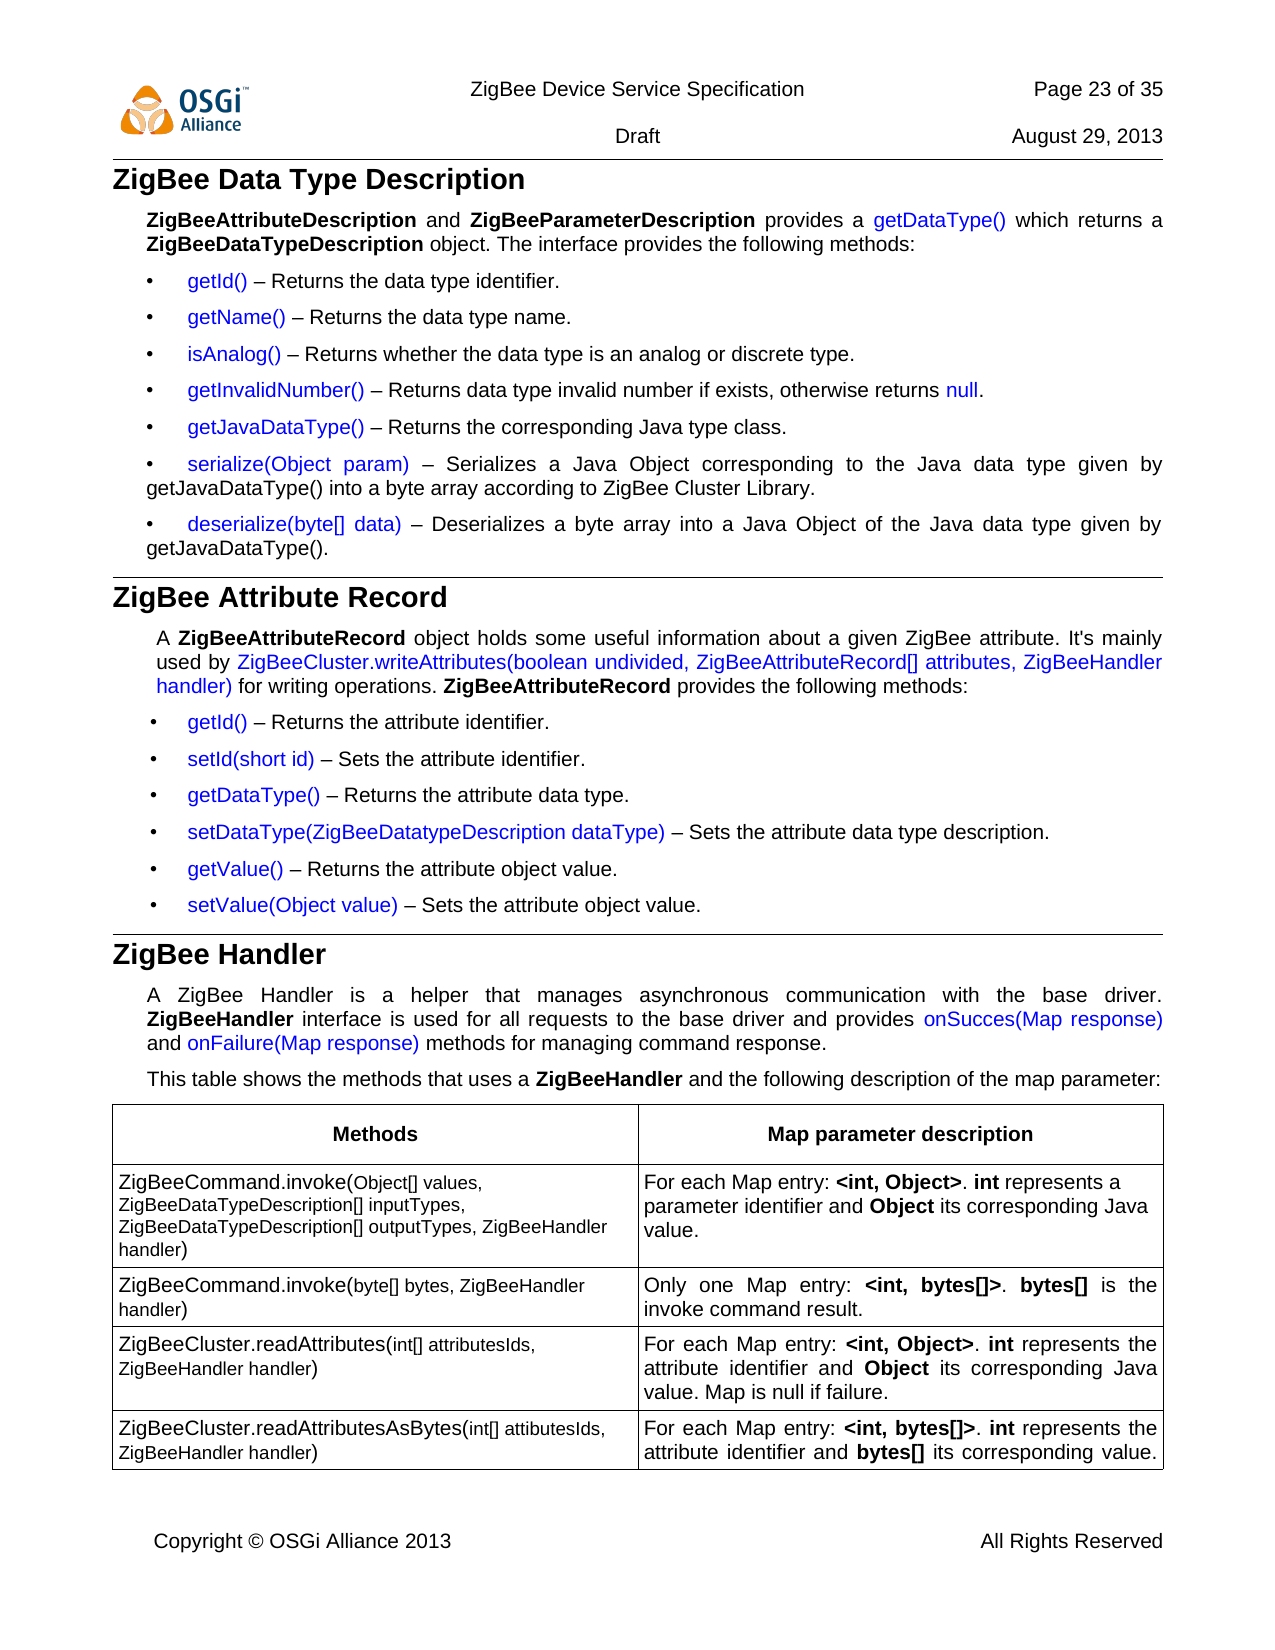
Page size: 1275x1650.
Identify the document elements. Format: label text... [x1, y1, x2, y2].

subtitle ZigBee Handler [112, 935, 1163, 970]
list getId() – Returns the data type identifier. [146, 268, 1163, 293]
text A ZigBee Handler is a helper that manages asynchronous communication with the base driver. ZigBeeHandler interface is used for all requests to the base driver and provides onSucces(Map response) and onFailure(Map response) methods for managing command response. [147, 983, 1163, 1055]
table_cell ZigBeeCommand.invoke(Object[] values, ZigBeeDataTypeDescription[] inputTypes, ZigBeeDataTypeDescription[] outputTypes, ZigBeeHandler handler) [113, 1165, 638, 1267]
list getInvalidNumber() – Returns data type invalid number if exists, otherwise returns null. [146, 378, 1163, 402]
list getJavaDataType() – Returns the corresponding Java type class. [146, 415, 1163, 439]
table_cell ZigBeeCommand.invoke(byte[] bytes, ZigBeeHandler handler) [113, 1268, 638, 1326]
list isAnalog() – Returns whether the data type is an analog or discrete type. [146, 342, 1163, 366]
table_cell ZigBeeCluster.readAttributes(int[] attributesIds, ZigBeeHandler handler) [113, 1327, 638, 1410]
list getValue() – Returns the attribute object value. [150, 856, 1163, 880]
table_cell For each Map entry: <int, Object>. int represents the attribute identifier and Object its corresponding Java value. Map is null if failure. [639, 1327, 1163, 1410]
table_cell Only one Map entry: <int, bytes[]>. bytes[] is the invoke command result. [639, 1268, 1163, 1326]
list getId() – Returns the attribute identifier. [150, 710, 1163, 734]
table_cell For each Map entry: <int, Object>. int represents a parameter identifier and Object its corresponding Java value. [639, 1165, 1163, 1267]
list serialize(Object param) – Serializes a Java Object corresponding to the Java data type given by getJavaDataType() into a byte array according to ZigBee Cluster Library. [146, 451, 1163, 499]
table_header Map parameter description [639, 1105, 1163, 1164]
list getName() – Returns the data type name. [146, 305, 1163, 329]
list setDataType(ZigBeeDatatypeDescription dataType) – Sets the attribute data type description. [150, 820, 1163, 844]
list setId(short id) – Sets the attribute identifier. [150, 747, 1163, 771]
text ZigBeeAttributeDescription and ZigBeeParameterDescription provides a getDataType() which returns a ZigBeeDataTypeDescription object. The interface provides the following methods: [146, 208, 1163, 256]
subtitle ZigBee Data Type Description [112, 160, 1163, 196]
picture [113, 78, 257, 142]
table_cell ZigBeeCluster.readAttributesAsBytes(int[] attibutesIds, ZigBeeHandler handler) [113, 1411, 638, 1469]
list deserialize(byte[] data) – Deserializes a byte array into a Java Object of the Java data type given by getJavaDataType(). [146, 512, 1163, 560]
subtitle ZigBee Attribute Record [112, 578, 1163, 613]
list getDataType() – Returns the attribute data type. [150, 783, 1163, 807]
table_cell For each Map entry: <int, bytes[]>. int represents the attribute identifier and bytes[] its corresponding value. [639, 1411, 1163, 1469]
list setValue(Object value) – Sets the attribute object value. [150, 893, 1163, 917]
text A ZigBeeAttributeRecord object holds some useful information about a given ZigBee attribute. It's mainly used by ZigBeeCluster.writeAttributes(boolean undivided, ZigBeeAttributeRecord[] attributes, ZigBeeHandler handler) for writing operations. ZigBeeAttributeRecord provides the following methods: [156, 626, 1163, 698]
table_header Methods [113, 1105, 638, 1164]
text This table shows the methods that uses a ZigBeeHandler and the following description of the map parameter: [147, 1067, 1163, 1091]
